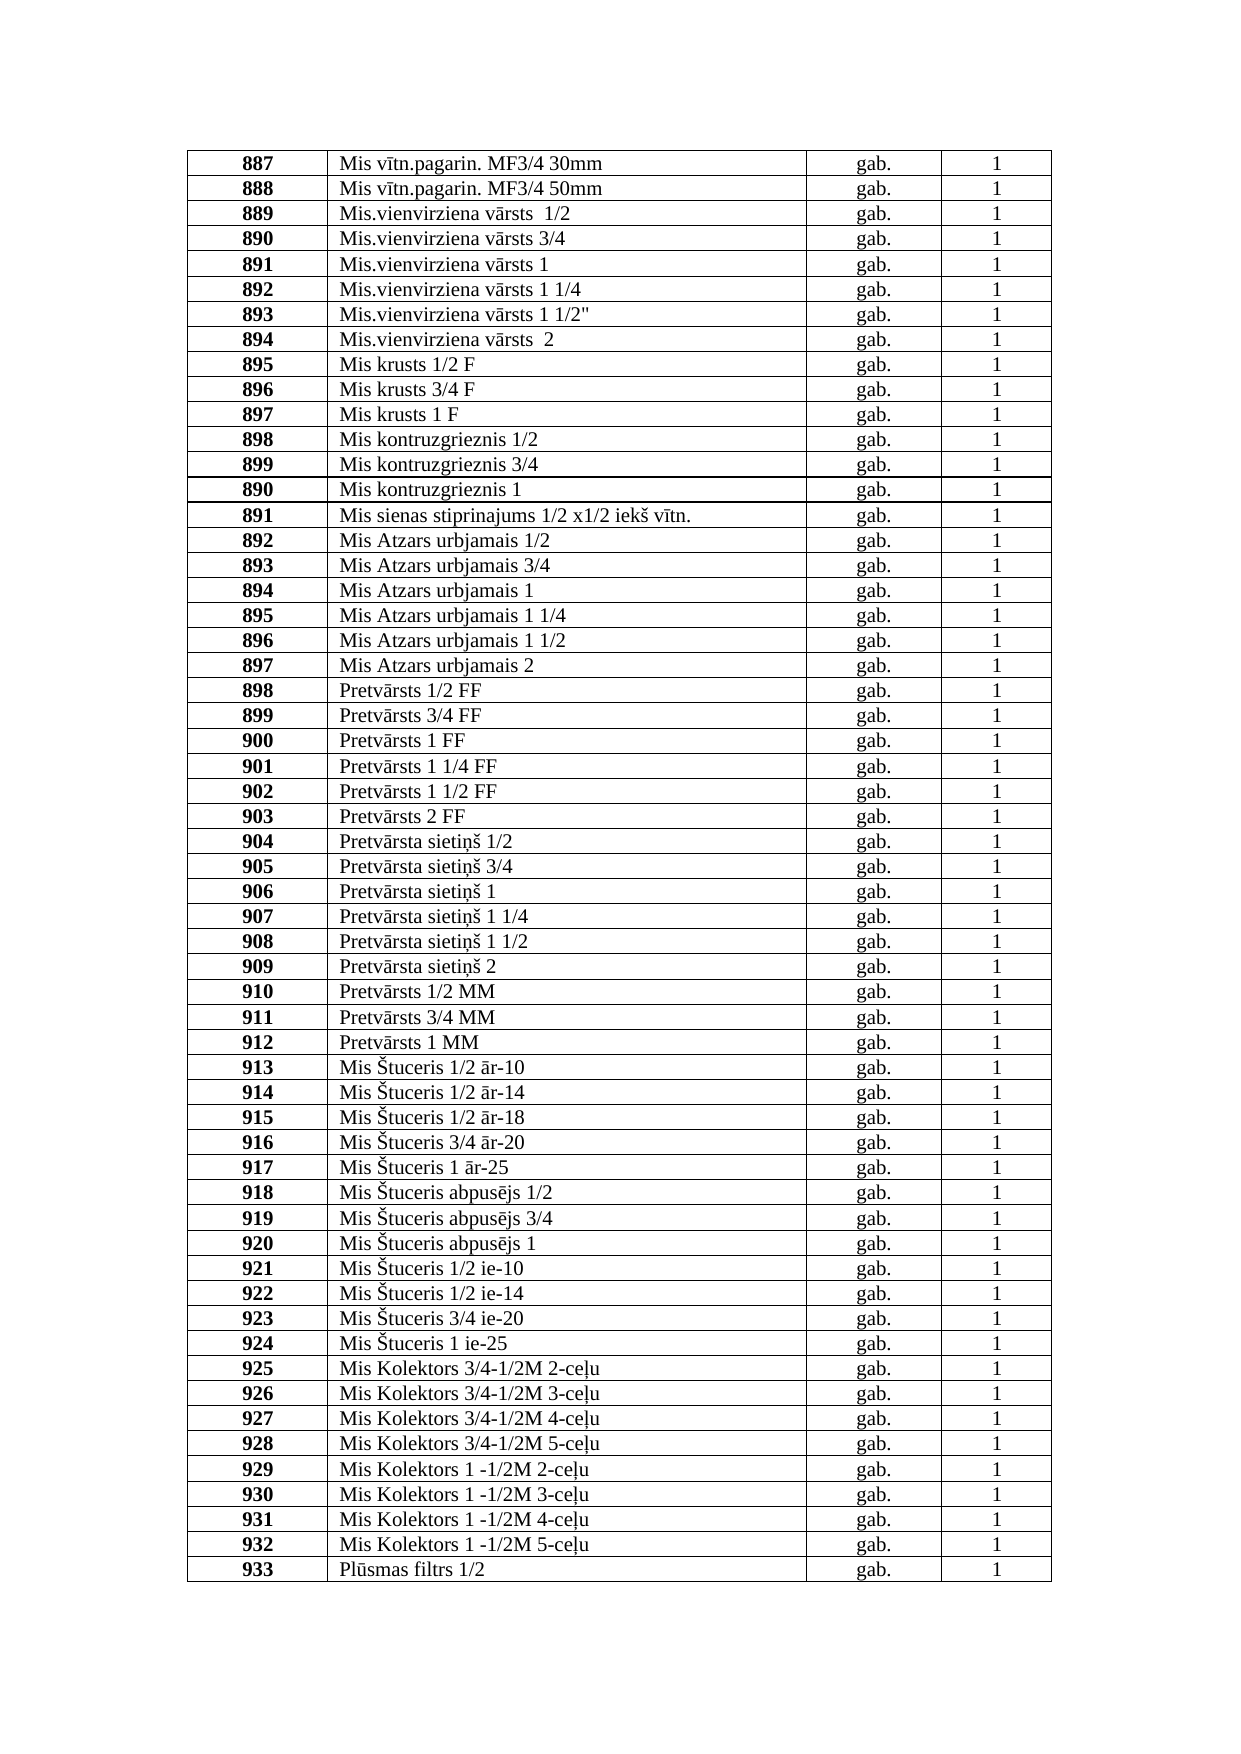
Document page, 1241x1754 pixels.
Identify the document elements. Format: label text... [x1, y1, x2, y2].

table_cell 1 [942, 1155, 1051, 1179]
table_cell Mis Atzars urbjamais 1 [328, 578, 806, 602]
table_cell Mis Štuceris abpusējs 3/4 [328, 1205, 806, 1229]
table_cell 918 [188, 1180, 327, 1204]
table_cell gab. [807, 1306, 941, 1330]
table_cell 909 [188, 954, 327, 978]
table_cell Mis Kolektors 3/4-1/2M 3-ceļu [328, 1381, 806, 1405]
table_cell Pretvārsta sietiņš 3/4 [328, 854, 806, 878]
table_cell Mis Atzars urbjamais 2 [328, 653, 806, 677]
table_cell 1 [942, 1005, 1051, 1029]
table_cell Mis Štuceris 1 ār-25 [328, 1155, 806, 1179]
table_cell 896 [188, 628, 327, 652]
table_cell 1 [942, 553, 1051, 577]
table_cell gab. [807, 553, 941, 577]
table_cell 1 [942, 578, 1051, 602]
table_cell Mis.vienvirziena vārsts 1 1/4 [328, 277, 806, 301]
table_cell 906 [188, 879, 327, 903]
table_cell Pretvārsta sietiņš 1 1/4 [328, 904, 806, 928]
table_cell gab. [807, 1205, 941, 1229]
table_cell gab. [807, 226, 941, 250]
table_cell 919 [188, 1205, 327, 1229]
table_cell 923 [188, 1306, 327, 1330]
table_cell Mis Štuceris 1 ie-25 [328, 1331, 806, 1355]
table_cell 890 [188, 478, 327, 501]
table_cell gab. [807, 151, 941, 175]
table_cell gab. [807, 1030, 941, 1054]
table_cell 1 [942, 427, 1051, 451]
table_cell gab. [807, 779, 941, 803]
table_cell gab. [807, 603, 941, 627]
table_cell gab. [807, 251, 941, 276]
table_cell 1 [942, 377, 1051, 401]
table_cell Mis Kolektors 3/4-1/2M 5-ceļu [328, 1431, 806, 1455]
table_cell 1 [942, 1406, 1051, 1430]
table_cell 1 [942, 151, 1051, 175]
table_cell 1 [942, 528, 1051, 552]
table_cell 892 [188, 277, 327, 301]
table_cell gab. [807, 854, 941, 878]
table_cell 928 [188, 1431, 327, 1455]
table_cell gab. [807, 528, 941, 552]
table_cell 1 [942, 327, 1051, 351]
table_cell 921 [188, 1256, 327, 1280]
table_cell Mis kontruzgrieznis 3/4 [328, 452, 806, 476]
table_cell 893 [188, 302, 327, 326]
table_cell gab. [807, 176, 941, 200]
table_cell gab. [807, 1406, 941, 1430]
table_cell 908 [188, 929, 327, 953]
table_cell Mis Kolektors 1 -1/2M 5-ceļu [328, 1532, 806, 1556]
table_cell 1 [942, 1080, 1051, 1104]
table_cell 1 [942, 854, 1051, 878]
table_cell Mis Atzars urbjamais 3/4 [328, 553, 806, 577]
table_cell 1 [942, 251, 1051, 276]
table_cell 1 [942, 1055, 1051, 1079]
table_cell 889 [188, 201, 327, 225]
table_cell 895 [188, 603, 327, 627]
table_cell Mis Kolektors 3/4-1/2M 2-ceļu [328, 1356, 806, 1380]
table_cell Mis Štuceris abpusējs 1/2 [328, 1180, 806, 1204]
table_cell 912 [188, 1030, 327, 1054]
table_cell gab. [807, 954, 941, 978]
table_cell Mis.vienvirziena vārsts 1 1/2" [328, 302, 806, 326]
table_cell Mis vītn.pagarin. MF3/4 30mm [328, 151, 806, 175]
table_cell 887 [188, 151, 327, 175]
table_cell 894 [188, 578, 327, 602]
table_cell gab. [807, 1005, 941, 1029]
table_cell Pretvārsts 1 1/4 FF [328, 754, 806, 778]
table_cell Pretvārsts 1 MM [328, 1030, 806, 1054]
table_cell 915 [188, 1105, 327, 1129]
table_cell gab. [807, 452, 941, 476]
table_cell 898 [188, 427, 327, 451]
table_cell gab. [807, 377, 941, 401]
table_cell 1 [942, 1205, 1051, 1229]
table_cell gab. [807, 1105, 941, 1129]
table_cell gab. [807, 929, 941, 953]
table_cell gab. [807, 703, 941, 727]
table_cell Mis vītn.pagarin. MF3/4 50mm [328, 176, 806, 200]
table_cell 899 [188, 452, 327, 476]
table_cell gab. [807, 1507, 941, 1531]
table_cell 1 [942, 277, 1051, 301]
table_cell 929 [188, 1456, 327, 1481]
table_cell Mis.vienvirziena vārsts 1/2 [328, 201, 806, 225]
table_cell gab. [807, 1130, 941, 1154]
table_cell gab. [807, 1155, 941, 1179]
table_cell Mis.vienvirziena vārsts 1 [328, 251, 806, 276]
table_cell 1 [942, 1281, 1051, 1305]
table_cell gab. [807, 1231, 941, 1254]
table_cell gab. [807, 1331, 941, 1355]
table_cell 1 [942, 452, 1051, 476]
table_cell Mis.vienvirziena vārsts 3/4 [328, 226, 806, 250]
table_cell 1 [942, 703, 1051, 727]
table_cell 1 [942, 628, 1051, 652]
table_cell gab. [807, 1281, 941, 1305]
table_cell Pretvārsts 1/2 FF [328, 678, 806, 702]
table_cell gab. [807, 628, 941, 652]
table_cell 1 [942, 352, 1051, 376]
table_cell 1 [942, 1507, 1051, 1531]
table_cell 1 [942, 904, 1051, 928]
table_cell gab. [807, 1456, 941, 1481]
table_cell 1 [942, 302, 1051, 326]
table_cell 900 [188, 729, 327, 752]
table_cell 898 [188, 678, 327, 702]
table_cell gab. [807, 980, 941, 1003]
table_cell gab. [807, 402, 941, 426]
table_cell 930 [188, 1482, 327, 1506]
table_cell 895 [188, 352, 327, 376]
table_cell gab. [807, 327, 941, 351]
table_cell 901 [188, 754, 327, 778]
table_cell 1 [942, 929, 1051, 953]
table_cell Mis krusts 1/2 F [328, 352, 806, 376]
table_cell gab. [807, 1356, 941, 1380]
table_cell gab. [807, 1256, 941, 1280]
table_cell 1 [942, 954, 1051, 978]
table_cell 1 [942, 603, 1051, 627]
table_cell gab. [807, 879, 941, 903]
table_cell Pretvārsta sietiņš 2 [328, 954, 806, 978]
table_cell Mis kontruzgrieznis 1/2 [328, 427, 806, 451]
table_cell 1 [942, 176, 1051, 200]
table_cell Mis Štuceris 1/2 ie-10 [328, 1256, 806, 1280]
table_cell gab. [807, 653, 941, 677]
table_cell Pretvārsta sietiņš 1 1/2 [328, 929, 806, 953]
table_cell Mis Kolektors 1 -1/2M 3-ceļu [328, 1482, 806, 1506]
table_cell 924 [188, 1331, 327, 1355]
table_cell 1 [942, 1130, 1051, 1154]
table_cell Pretvārsts 1 1/2 FF [328, 779, 806, 803]
table_cell 1 [942, 879, 1051, 903]
table_cell gab. [807, 427, 941, 451]
table_cell Pretvārsts 3/4 FF [328, 703, 806, 727]
table_cell Mis Atzars urbjamais 1/2 [328, 528, 806, 552]
table_cell 916 [188, 1130, 327, 1154]
table_cell 897 [188, 402, 327, 426]
table_cell 896 [188, 377, 327, 401]
table_cell 891 [188, 503, 327, 527]
table_cell gab. [807, 904, 941, 928]
table_cell gab. [807, 729, 941, 752]
table_cell 897 [188, 653, 327, 677]
table_cell 1 [942, 829, 1051, 853]
table_cell 888 [188, 176, 327, 200]
table_cell Mis Štuceris 1/2 ār-10 [328, 1055, 806, 1079]
table_cell 1 [942, 478, 1051, 501]
table_cell gab. [807, 201, 941, 225]
table_cell Mis Štuceris abpusējs 1 [328, 1231, 806, 1254]
table_cell gab. [807, 1557, 941, 1581]
table_cell 931 [188, 1507, 327, 1531]
table_cell 1 [942, 1482, 1051, 1506]
table_cell Mis sienas stiprinajums 1/2 x1/2 iekš vītn. [328, 503, 806, 527]
table_cell Mis Kolektors 3/4-1/2M 4-ceļu [328, 1406, 806, 1430]
table_cell 1 [942, 729, 1051, 752]
table_cell 1 [942, 1381, 1051, 1405]
table_cell Mis Atzars urbjamais 1 1/4 [328, 603, 806, 627]
table_cell gab. [807, 1431, 941, 1455]
table_cell gab. [807, 1532, 941, 1556]
table_cell 907 [188, 904, 327, 928]
table_cell gab. [807, 352, 941, 376]
table_cell 904 [188, 829, 327, 853]
table_cell 902 [188, 779, 327, 803]
table_cell 890 [188, 226, 327, 250]
table_cell gab. [807, 804, 941, 828]
table_cell 1 [942, 1256, 1051, 1280]
table_cell 1 [942, 754, 1051, 778]
table_cell Pretvārsts 2 FF [328, 804, 806, 828]
table_cell 922 [188, 1281, 327, 1305]
table_cell 1 [942, 201, 1051, 225]
table_cell gab. [807, 1482, 941, 1506]
table_cell 1 [942, 226, 1051, 250]
table_cell 925 [188, 1356, 327, 1380]
table_cell 1 [942, 1356, 1051, 1380]
table_cell Mis Štuceris 3/4 ie-20 [328, 1306, 806, 1330]
table_cell 903 [188, 804, 327, 828]
table_cell Pretvārsta sietiņš 1 [328, 879, 806, 903]
table_cell 1 [942, 980, 1051, 1003]
table_cell Mis.vienvirziena vārsts 2 [328, 327, 806, 351]
table_cell Mis krusts 1 F [328, 402, 806, 426]
table_cell 914 [188, 1080, 327, 1104]
table_cell 1 [942, 1557, 1051, 1581]
table_cell 892 [188, 528, 327, 552]
table_cell 1 [942, 1331, 1051, 1355]
table_cell 1 [942, 402, 1051, 426]
table_cell 917 [188, 1155, 327, 1179]
table_cell gab. [807, 1381, 941, 1405]
table_cell gab. [807, 277, 941, 301]
table_cell gab. [807, 302, 941, 326]
table_cell gab. [807, 478, 941, 501]
table_cell 1 [942, 1030, 1051, 1054]
table_cell 893 [188, 553, 327, 577]
table_cell Pretvārsta sietiņš 1/2 [328, 829, 806, 853]
table_cell gab. [807, 1180, 941, 1204]
table_cell gab. [807, 578, 941, 602]
table_cell Mis Štuceris 3/4 ār-20 [328, 1130, 806, 1154]
table_cell 1 [942, 1105, 1051, 1129]
table_cell gab. [807, 1080, 941, 1104]
table_cell 926 [188, 1381, 327, 1405]
table_cell gab. [807, 829, 941, 853]
table_cell Mis Kolektors 1 -1/2M 2-ceļu [328, 1456, 806, 1481]
table_cell 911 [188, 1005, 327, 1029]
table_cell Pretvārsts 3/4 MM [328, 1005, 806, 1029]
table_cell 933 [188, 1557, 327, 1581]
table_cell 1 [942, 653, 1051, 677]
table_cell 1 [942, 804, 1051, 828]
table_cell 910 [188, 980, 327, 1003]
table_cell Pretvārsts 1 FF [328, 729, 806, 752]
table_cell Mis Štuceris 1/2 ār-18 [328, 1105, 806, 1129]
table_cell 927 [188, 1406, 327, 1430]
table_cell Mis Štuceris 1/2 ār-14 [328, 1080, 806, 1104]
table_cell Mis Atzars urbjamais 1 1/2 [328, 628, 806, 652]
table_cell 1 [942, 1180, 1051, 1204]
table_cell 899 [188, 703, 327, 727]
table_cell 920 [188, 1231, 327, 1254]
table_cell gab. [807, 1055, 941, 1079]
table_cell gab. [807, 678, 941, 702]
table_cell gab. [807, 503, 941, 527]
table_cell 1 [942, 1431, 1051, 1455]
table_cell 913 [188, 1055, 327, 1079]
table_cell 905 [188, 854, 327, 878]
table_cell Mis kontruzgrieznis 1 [328, 478, 806, 501]
table_cell 1 [942, 1231, 1051, 1254]
table_cell 1 [942, 1532, 1051, 1556]
table_cell 1 [942, 1456, 1051, 1481]
table_cell Mis Kolektors 1 -1/2M 4-ceļu [328, 1507, 806, 1531]
table_cell Mis Štuceris 1/2 ie-14 [328, 1281, 806, 1305]
table_cell 1 [942, 779, 1051, 803]
table_cell Mis krusts 3/4 F [328, 377, 806, 401]
table_cell Pretvārsts 1/2 MM [328, 980, 806, 1003]
table_cell 891 [188, 251, 327, 276]
table_cell 1 [942, 1306, 1051, 1330]
table_cell gab. [807, 754, 941, 778]
table_cell 1 [942, 503, 1051, 527]
table_cell Plūsmas filtrs 1/2 [328, 1557, 806, 1581]
table_cell 932 [188, 1532, 327, 1556]
table_cell 894 [188, 327, 327, 351]
table_cell 1 [942, 678, 1051, 702]
